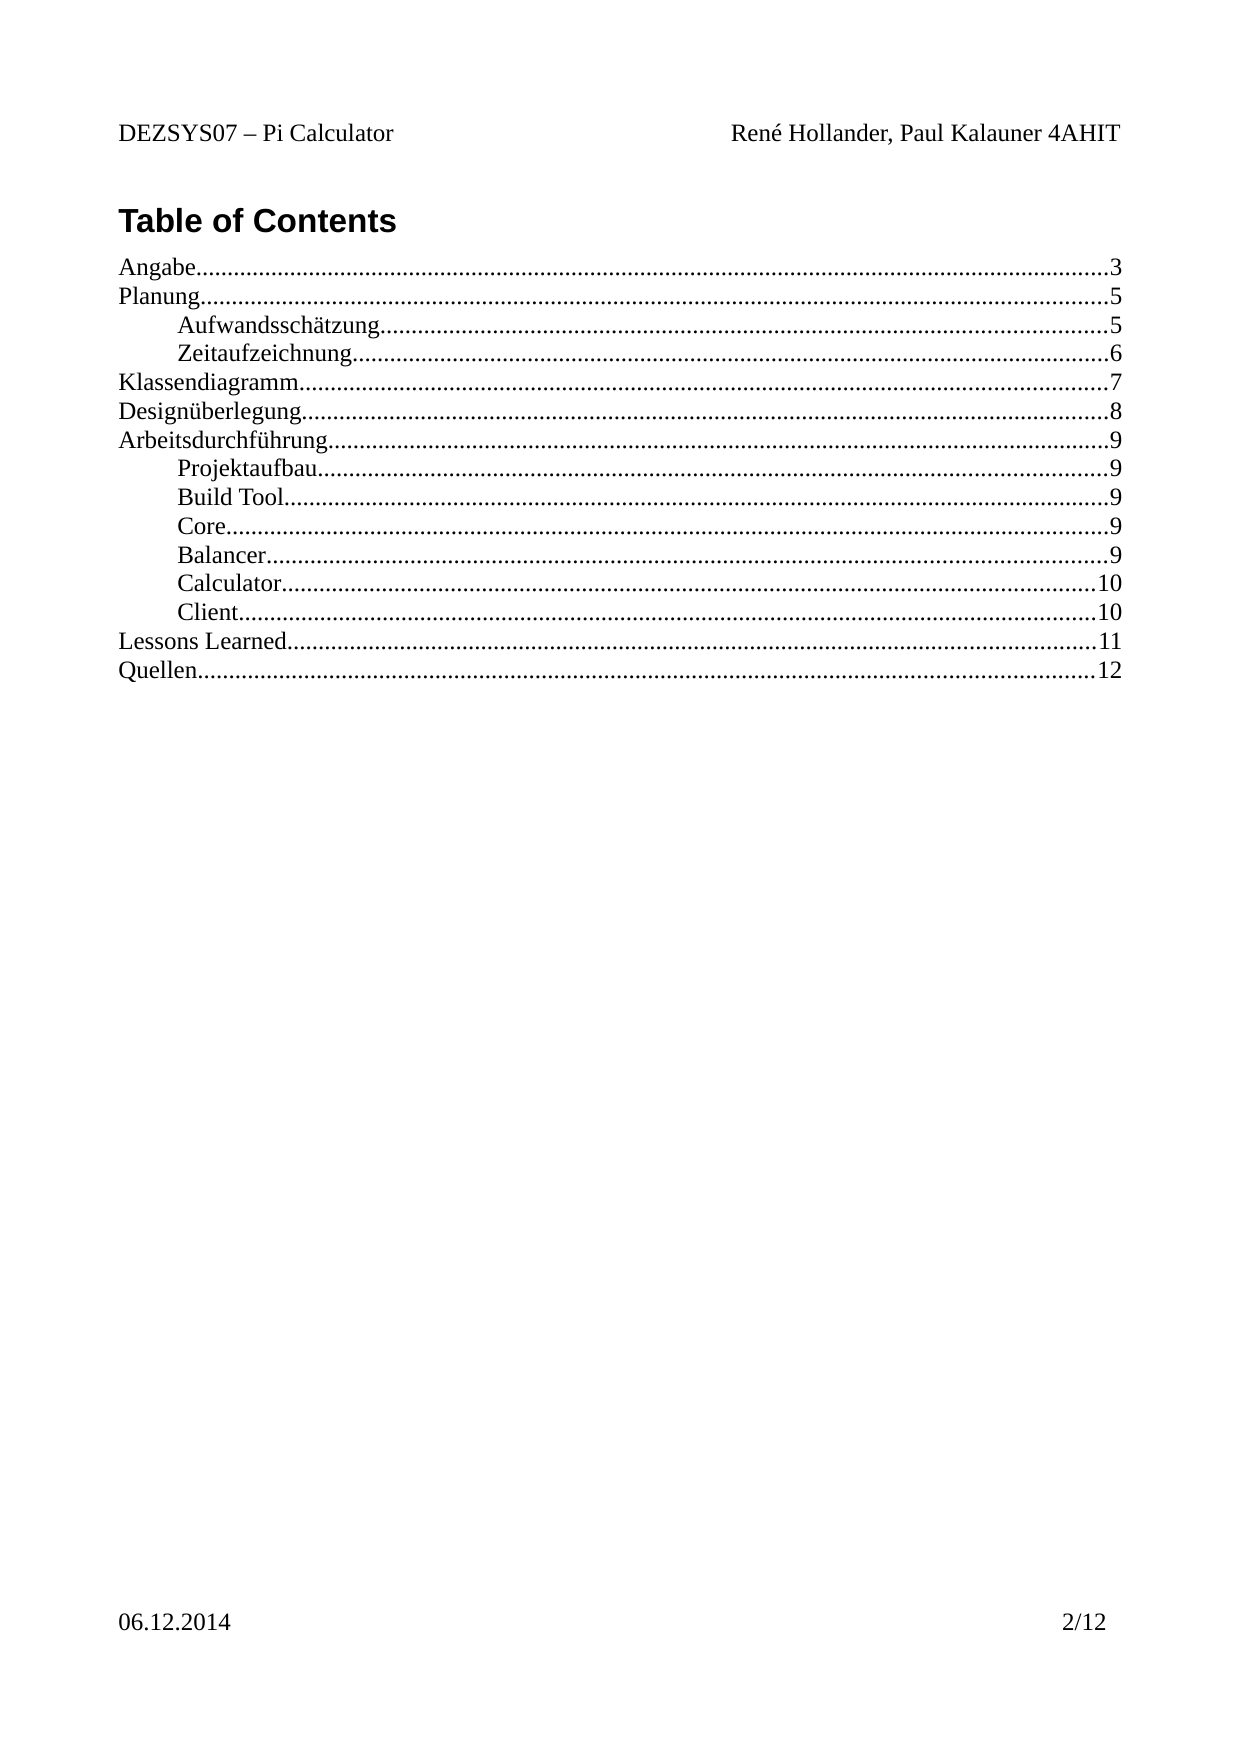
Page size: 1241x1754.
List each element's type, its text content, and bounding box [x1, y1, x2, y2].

subtitle Table of Contents [118, 201, 1122, 240]
text Designüberlegung 8 [118, 396, 1122, 425]
text Calculator 10 [177, 568, 1122, 597]
text Zeitaufzeichnung 6 [177, 338, 1122, 367]
text Projektaufbau 9 [177, 453, 1122, 482]
text Balancer 9 [177, 540, 1122, 568]
text Arbeitsdurchführung 9 [118, 425, 1122, 453]
text Lessons Learned 11 [118, 626, 1122, 655]
text Aufwandsschätzung 5 [177, 310, 1122, 338]
text Klassendiagramm 7 [118, 367, 1122, 396]
text Client 10 [177, 597, 1122, 626]
text Planung 5 [118, 281, 1122, 310]
text Core 9 [177, 511, 1122, 540]
text Angabe 3 [118, 252, 1122, 281]
text Quellen 12 [118, 655, 1122, 683]
text Build Tool 9 [177, 482, 1122, 511]
